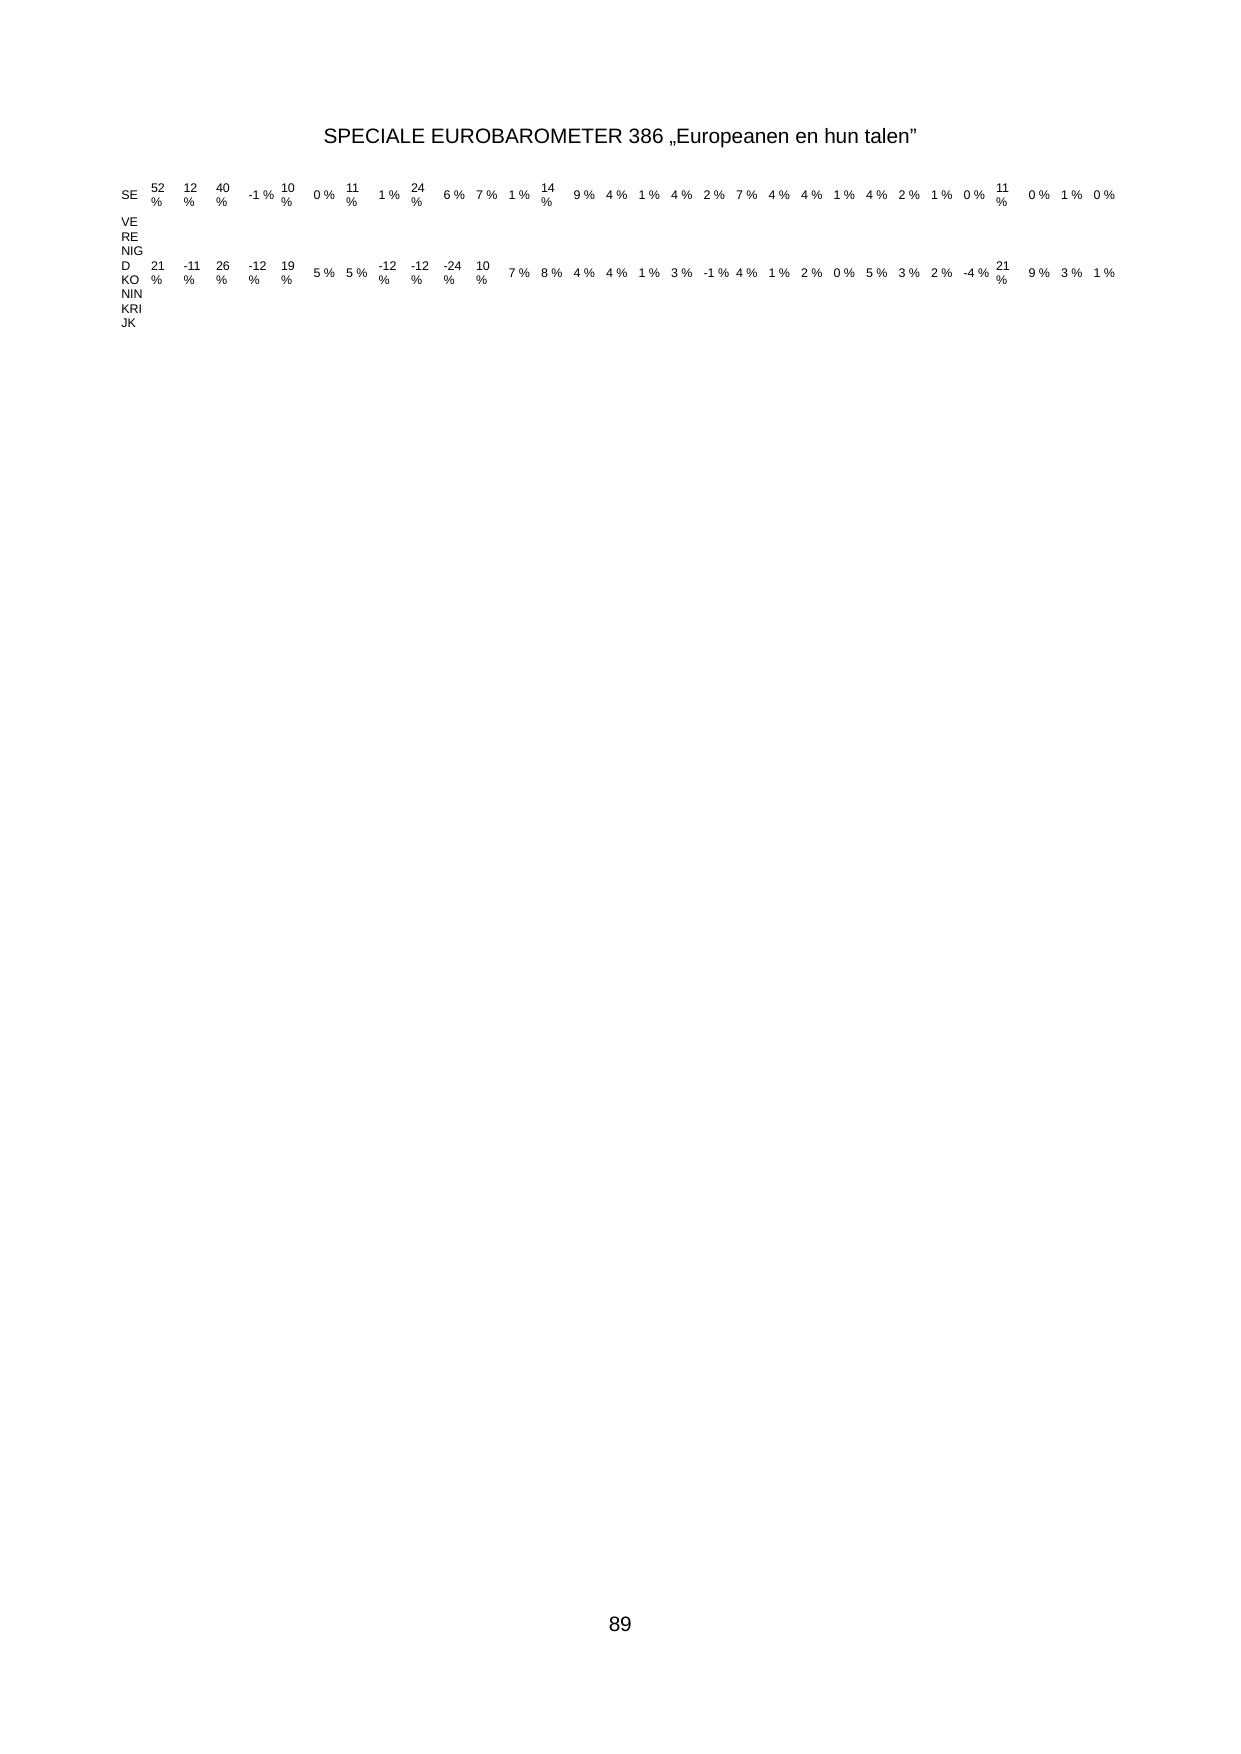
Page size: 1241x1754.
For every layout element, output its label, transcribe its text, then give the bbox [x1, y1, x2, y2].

table_cell 6 % [440, 178, 473, 212]
table_cell 1 % [1058, 178, 1090, 212]
table_cell 0 % [1090, 178, 1123, 212]
table_cell 1 % [830, 178, 863, 212]
table_cell 0 % [310, 178, 343, 212]
table_cell 5 % [343, 212, 375, 333]
table_cell 5 % [863, 212, 895, 333]
table_cell 4 % [798, 178, 830, 212]
table_cell 7 % [473, 178, 505, 212]
table_cell 3 % [895, 212, 928, 333]
table_cell 21 % [148, 212, 180, 333]
table_cell —1 % [700, 212, 733, 333]
table_cell 1 % [928, 178, 960, 212]
table_cell 0 % [830, 212, 863, 333]
table_cell SE [118, 178, 148, 212]
table_cell 3 % [668, 212, 700, 333]
table_cell 12 % [180, 178, 213, 212]
table_cell 9 % [1025, 212, 1058, 333]
table_cell VERENIGD KONINKRIJK [118, 212, 148, 333]
table_cell 0 % [960, 178, 993, 212]
table_cell 1 % [765, 212, 798, 333]
table_cell 1 % [375, 178, 408, 212]
table_cell 0 % [1025, 178, 1058, 212]
table_cell 26 % [213, 212, 245, 333]
table_cell 1 % [635, 178, 668, 212]
table_cell 3 % [1058, 212, 1090, 333]
table_cell 4 % [570, 212, 603, 333]
table_cell 4 % [668, 178, 700, 212]
table_cell 19 % [278, 212, 310, 333]
table_cell 8 % [538, 212, 570, 333]
table_cell 1 % [1090, 212, 1123, 333]
table_cell 10 % [278, 178, 310, 212]
table_cell 4 % [733, 212, 765, 333]
table_cell 2 % [700, 178, 733, 212]
table_cell 1 % [635, 212, 668, 333]
table_cell 4 % [863, 178, 895, 212]
table_cell 14 % [538, 178, 570, 212]
table_cell 7 % [505, 212, 538, 333]
table_cell 11 % [993, 178, 1025, 212]
table_cell —11 % [180, 212, 213, 333]
table_cell 4 % [765, 178, 798, 212]
table_cell 2 % [928, 212, 960, 333]
table_cell 11 % [343, 178, 375, 212]
table_cell —1 % [245, 178, 278, 212]
table_cell 4 % [603, 178, 635, 212]
table_cell —12 % [375, 212, 408, 333]
table_cell 9 % [570, 178, 603, 212]
table_cell 21 % [993, 212, 1025, 333]
table_cell 40 % [213, 178, 245, 212]
table_cell —12 % [245, 212, 278, 333]
table_cell 2 % [798, 212, 830, 333]
table_cell —24 % [440, 212, 473, 333]
table_cell 5 % [310, 212, 343, 333]
table_cell —12 % [408, 212, 440, 333]
table_cell 24 % [408, 178, 440, 212]
table_cell 52 % [148, 178, 180, 212]
table_cell 10 % [473, 212, 505, 333]
table_cell 1 % [505, 178, 538, 212]
table_cell 2 % [895, 178, 928, 212]
table_cell 7 % [733, 178, 765, 212]
table_cell —4 % [960, 212, 993, 333]
table_cell 4 % [603, 212, 635, 333]
